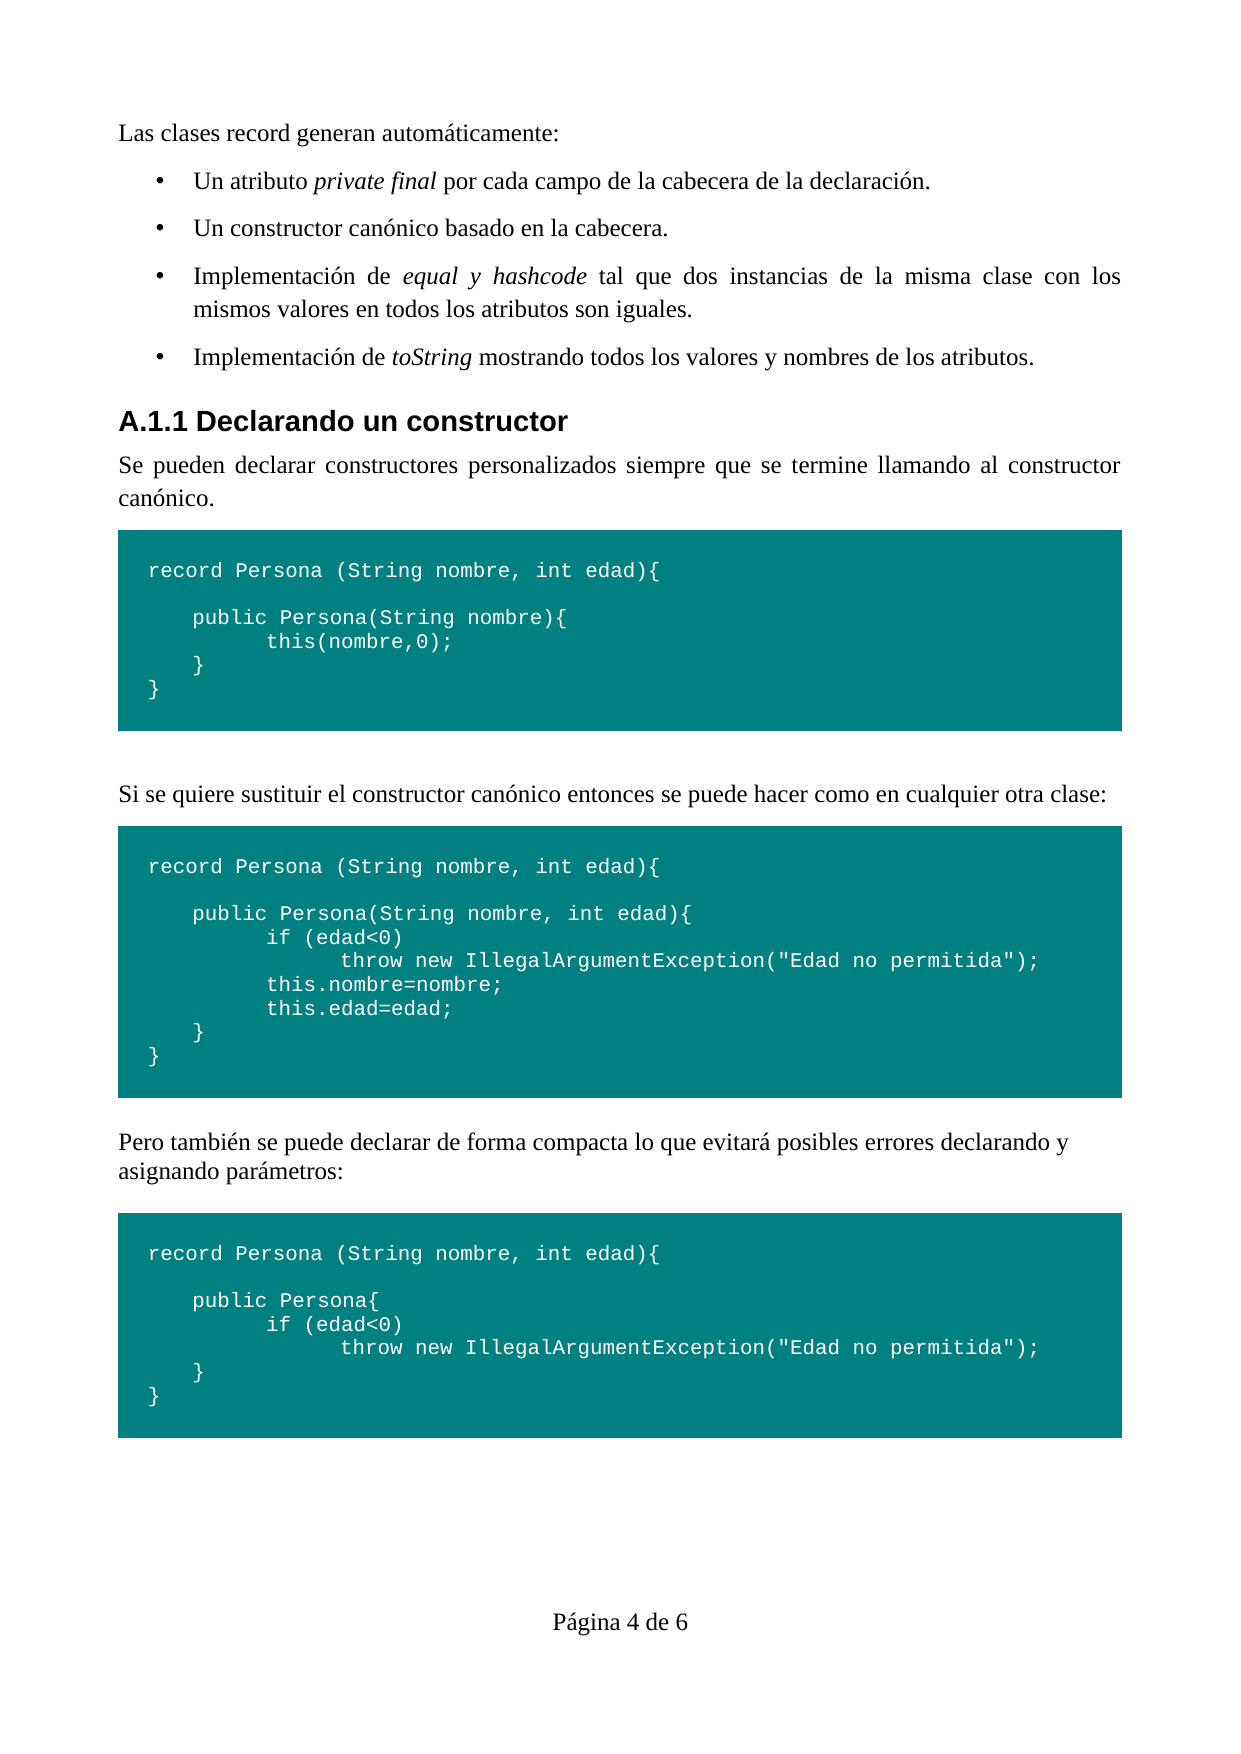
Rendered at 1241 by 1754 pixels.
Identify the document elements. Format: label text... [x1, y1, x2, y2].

text throw new IllegalArgumentException("Edad no permitida"); [118, 1337, 1122, 1361]
text public Persona(String nombre, int edad){ [118, 903, 1122, 927]
text this(nombre,0); [118, 631, 1122, 654]
text public Persona(String nombre){ [118, 607, 1122, 631]
subtitle A.1.1 Declarando un constructor [118, 404, 1122, 437]
text public Persona{ [118, 1290, 1122, 1314]
text } [118, 1384, 1122, 1438]
text record Persona (String nombre, int edad){ [118, 826, 1122, 879]
list Implementación de equal y hashcode tal que dos instancias de la misma clase con los mismos valores en todos los atributos son iguales. [156, 261, 1122, 323]
text Si se quiere sustituir el constructor canónico entonces se puede hacer como en cualquier otra clase: [118, 779, 1122, 808]
text } [118, 1045, 1122, 1098]
text } [118, 1021, 1122, 1045]
list Implementación de toString mostrando todos los valores y nombres de los atributos. [156, 342, 1122, 370]
text } [118, 654, 1122, 678]
text if (edad<0) [118, 1314, 1122, 1337]
text this.edad=edad; [118, 998, 1122, 1021]
text Se pueden declarar constructores personalizados siempre que se termine llamando al constructor canónico. [118, 450, 1122, 512]
text throw new IllegalArgumentException("Edad no permitida"); [118, 951, 1122, 974]
text record Persona (String nombre, int edad){ [118, 530, 1122, 583]
text if (edad<0) [118, 927, 1122, 951]
text this.nombre=nombre; [118, 974, 1122, 998]
text } [118, 678, 1122, 731]
text record Persona (String nombre, int edad){ [118, 1213, 1122, 1266]
text Pero también se puede declarar de forma compacta lo que evitará posibles errores declarando y asignando parámetros: [118, 1098, 1122, 1184]
text } [118, 1361, 1122, 1384]
list Un atributo private final por cada campo de la cabecera de la declaración. [156, 166, 1122, 194]
text Las clases record generan automáticamente: [118, 118, 1122, 147]
list Un constructor canónico basado en la cabecera. [156, 213, 1122, 242]
